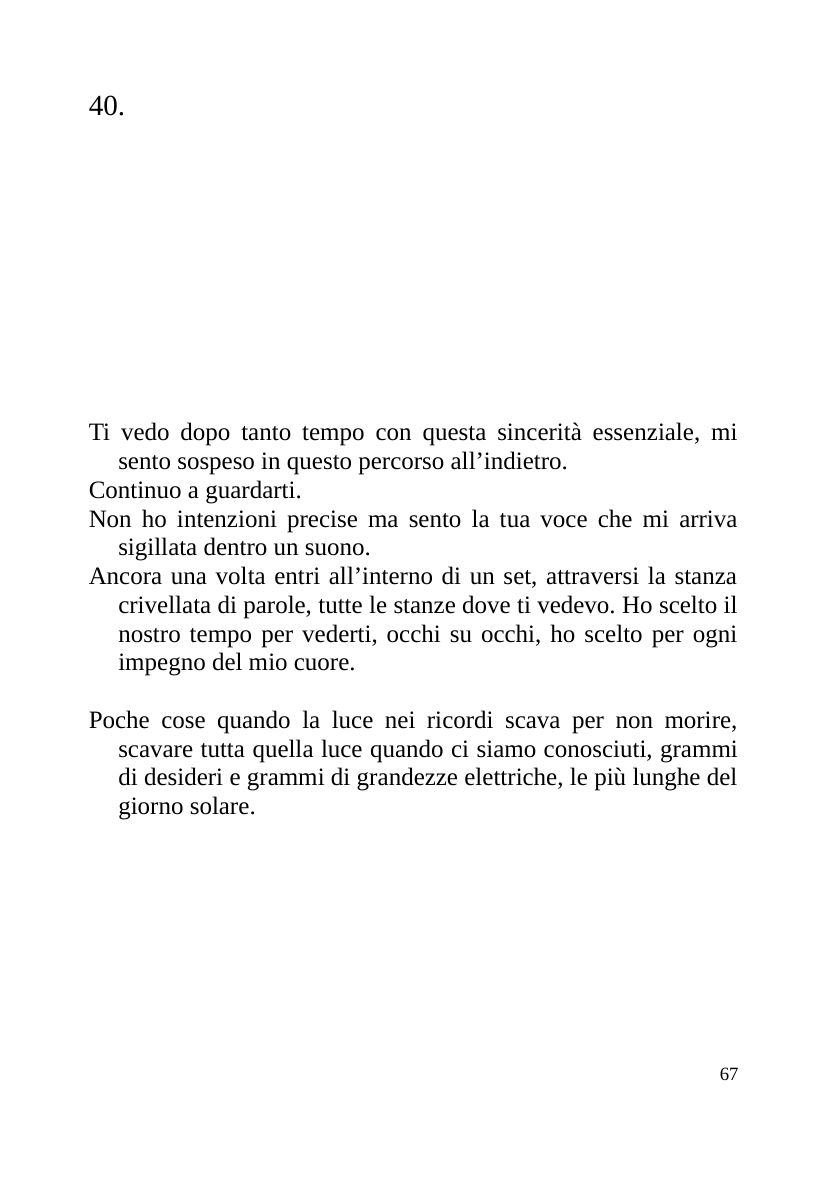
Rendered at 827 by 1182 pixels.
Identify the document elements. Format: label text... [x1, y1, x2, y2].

subtitle 40. [88, 88, 738, 122]
text Continuo a guardarti. [88, 475, 738, 504]
text Non ho intenzioni precise ma sento la tua voce che mi arriva sigillata dentro un suono. [88, 504, 738, 561]
text Ancora una volta entri all’interno di un set, attraversi la stanza crivellata di parole, tutte le stanze dove ti vedevo. Ho scelto il nostro tempo per vederti, occhi su occhi, ho scelto per ogni impegno del mio cuore. [88, 561, 738, 676]
text Poche cose quando la luce nei ricordi scava per non morire, scavare tutta quella luce quando ci siamo conosciuti, grammi di desideri e grammi di grandezze elettriche, le più lunghe del giorno solare. [88, 705, 738, 820]
text Ti vedo dopo tanto tempo con questa sincerità essenziale, mi sento sospeso in questo percorso all’indietro. [88, 417, 738, 475]
